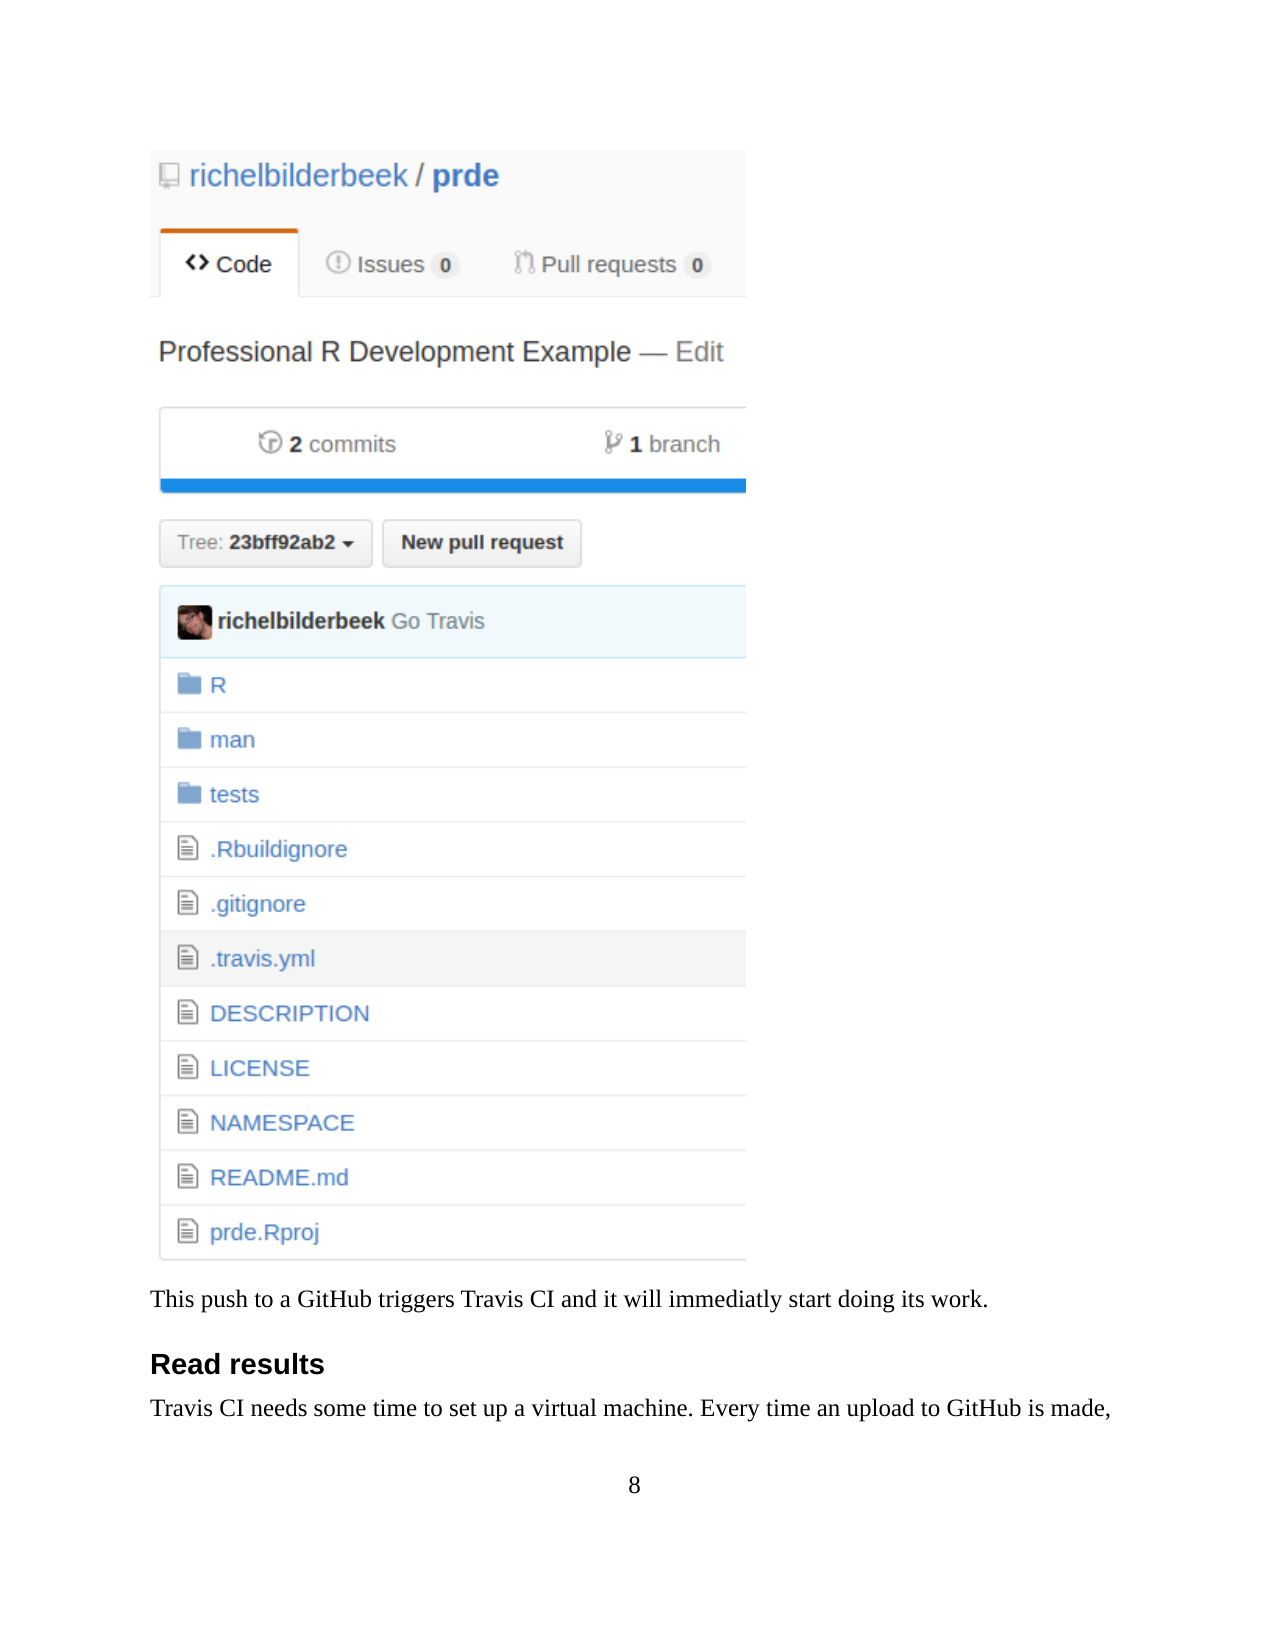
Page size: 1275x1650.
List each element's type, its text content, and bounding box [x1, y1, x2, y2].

picture [150, 150, 746, 1267]
text This push to a GitHub triggers Travis CI and it will immediatly start doing its work. [150, 1284, 1125, 1313]
subtitle Read results [150, 1347, 1125, 1381]
text Travis CI needs some time to set up a virtual machine. Every time an upload to GitHub is made, [150, 1393, 1125, 1422]
